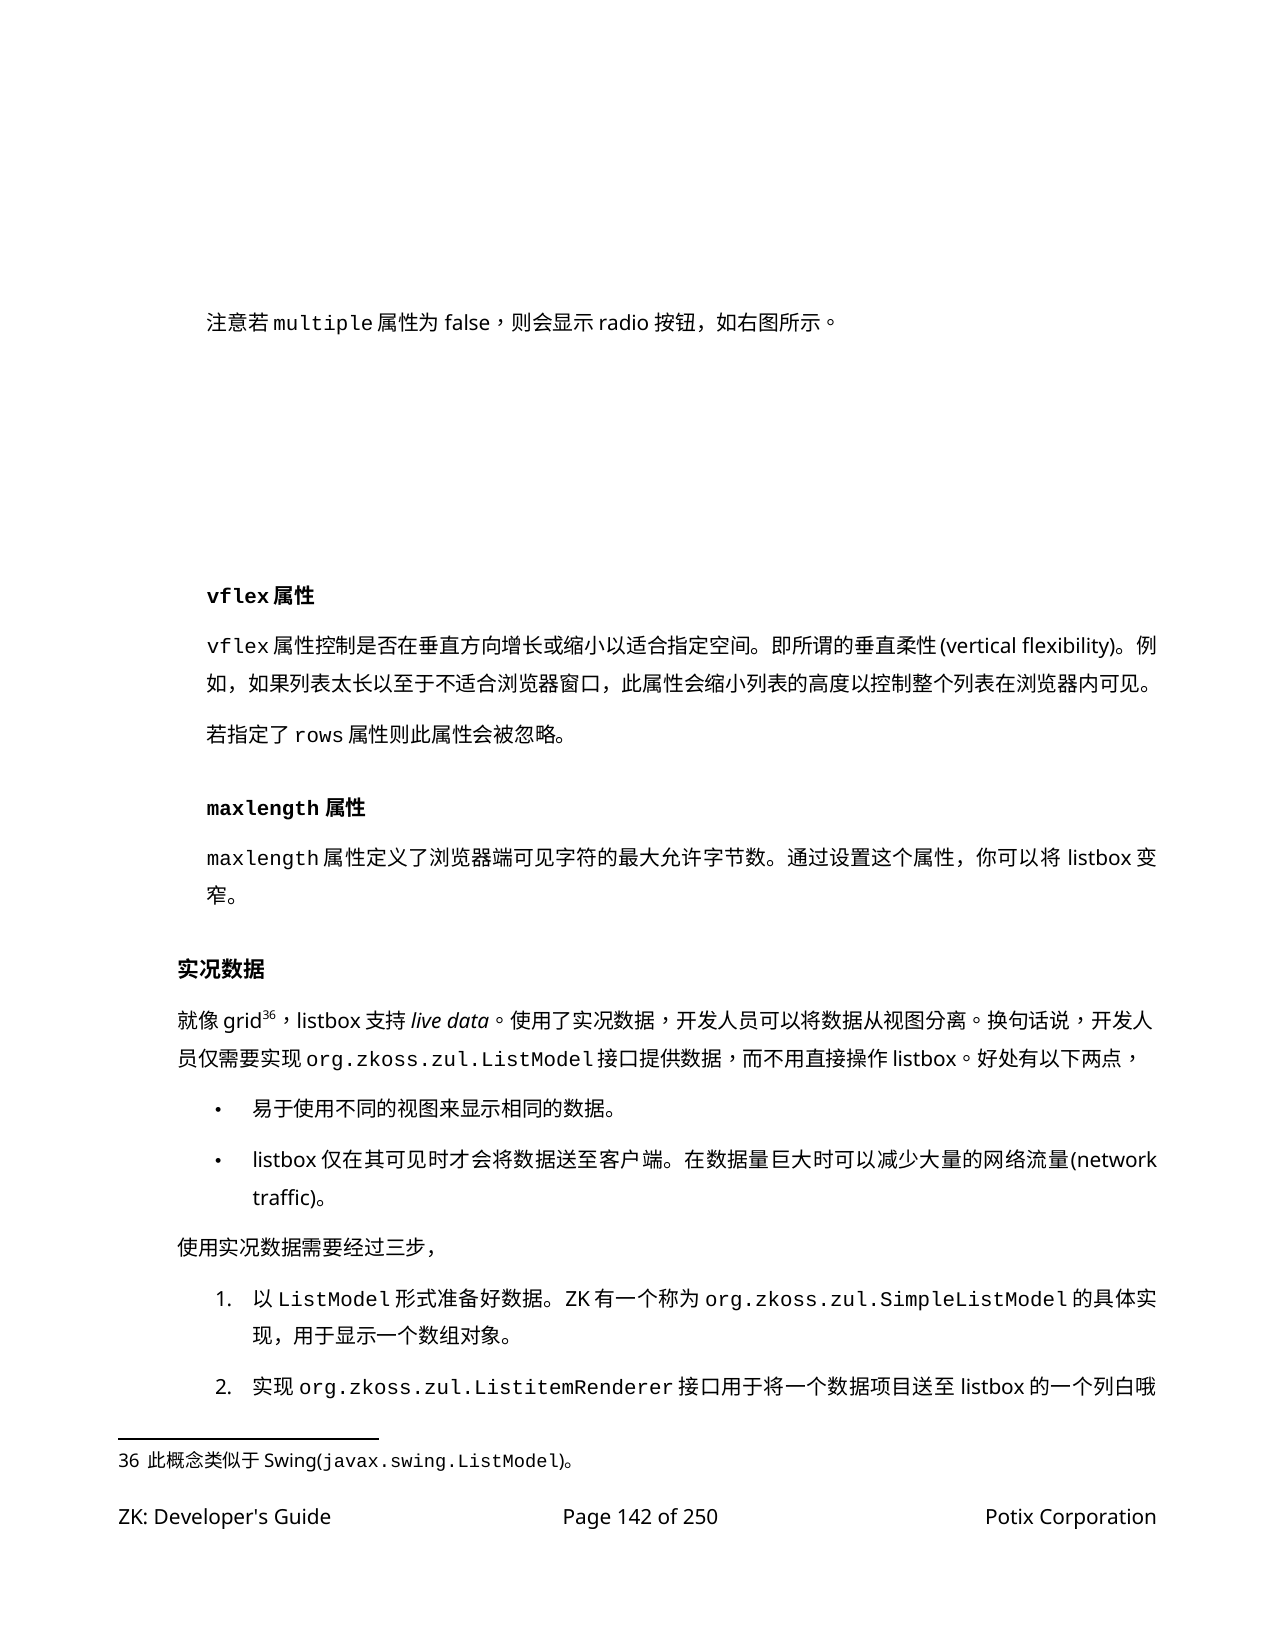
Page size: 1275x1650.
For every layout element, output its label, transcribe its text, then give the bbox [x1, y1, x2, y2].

text 若指定了rows属性则此属性会被忽略。 [207, 718, 1157, 748]
subtitle 实况数据 [177, 952, 1157, 984]
list 易于使用不同的视图来显示相同的数据。 [215, 1093, 1157, 1123]
text 注意若multiple属性为 false，则会显示radio 按钮，如右图所示。 [207, 307, 1157, 337]
subtitle maxlength 属性 [207, 791, 1157, 821]
text 就像grid，listbox支持live data。使用了实况数据，开发人员可以将数据从视图分离。换句话说，开发人员仅需要实现org.zkoss.zul.ListModel接口提供数据，而不用直接操作listbox。好处有以下两点， [177, 1004, 1157, 1072]
text vflex属性控制是否在垂直方向增长或缩小以适合指定空间。即所谓的垂直柔性(vertical flexibility)。例如，如果列表太长以至于不适合浏览器窗口，此属性会缩小列表的高度以控制整个列表在浏览器内可见。 [207, 630, 1157, 698]
text maxlength属性定义了浏览器端可见字符的最大允许字节数。通过设置这个属性，你可以将listbox变窄。 [207, 842, 1157, 909]
list 以ListModel形式准备好数据。ZK有一个称为org.zkoss.zul.SimpleListModel的具体实现，用于显示一个数组对象。 [215, 1282, 1157, 1350]
text 此概念类似于Swing(javax.swing.ListModel)。 [118, 1445, 1157, 1473]
subtitle vflex属性 [207, 579, 1157, 609]
text 使用实况数据需要经过三步， [177, 1232, 1157, 1262]
list listbox仅在其可见时才会将数据送至客户端。在数据量巨大时可以减少大量的网络流量(network traffic)。 [215, 1143, 1157, 1211]
list 实现org.zkoss.zul.ListitemRenderer接口用于将一个数据项目送至listbox的一个列白哦项目。 [215, 1371, 1157, 1401]
